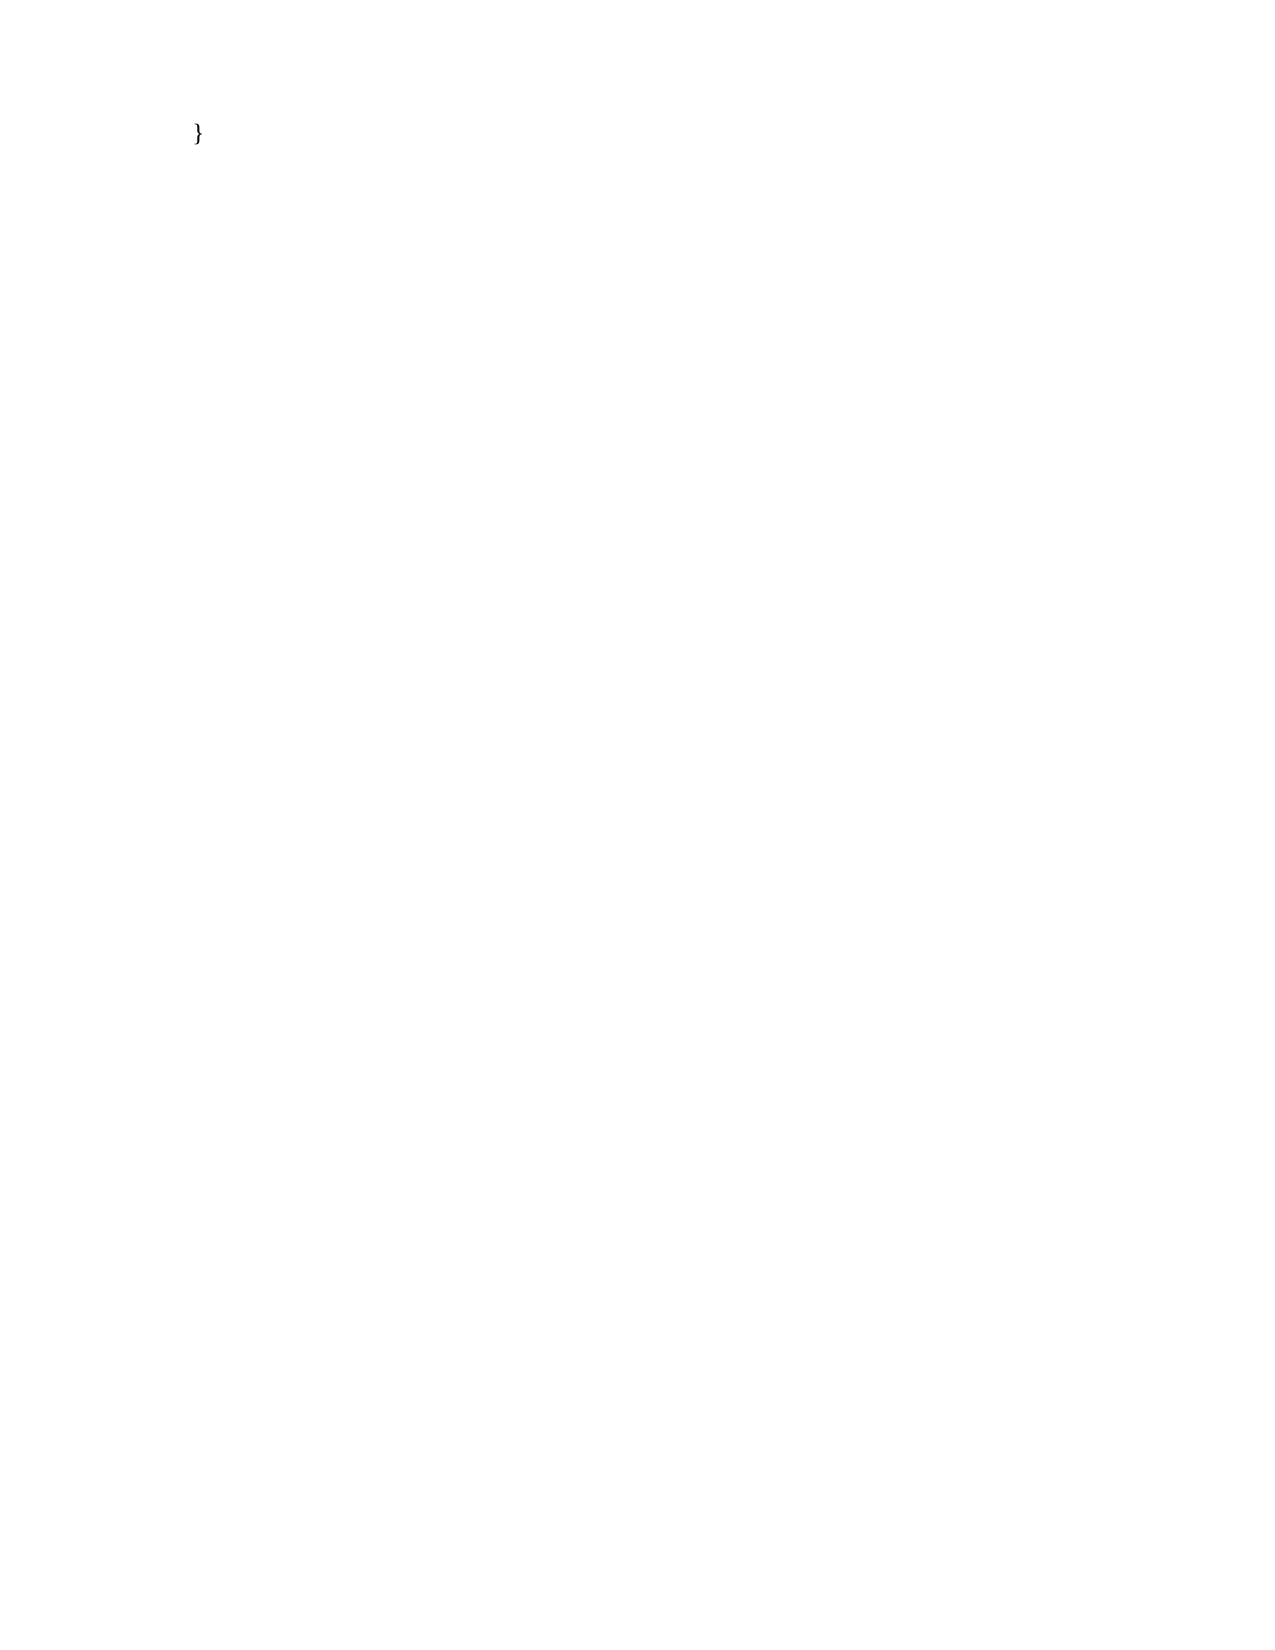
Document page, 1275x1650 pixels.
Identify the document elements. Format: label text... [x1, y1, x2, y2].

text } [192, 118, 1157, 147]
